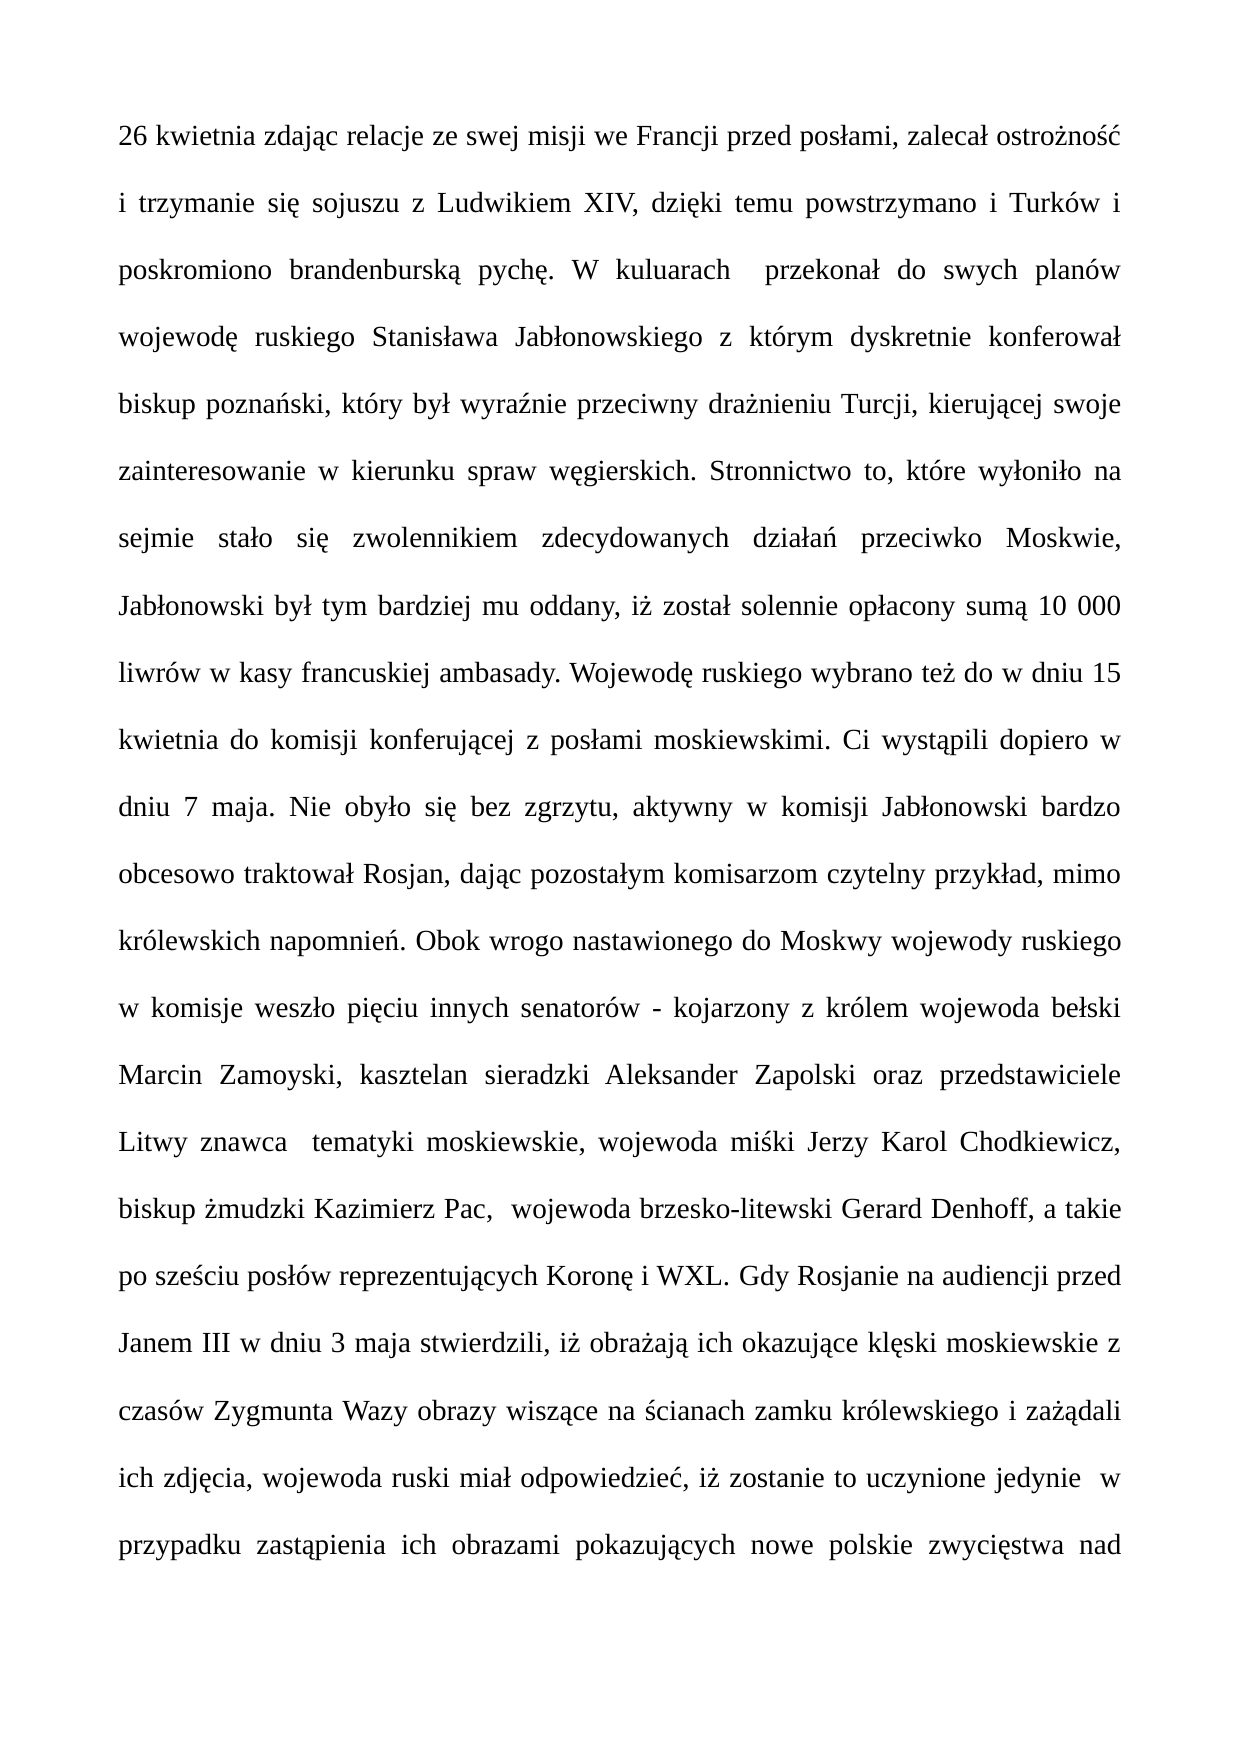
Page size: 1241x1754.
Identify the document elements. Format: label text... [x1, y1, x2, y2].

text 26 kwietnia zdając relacje ze swej misji we Francji przed posłami, zalecał ostrożność i trzymanie się sojuszu z Ludwikiem XIV, dzięki temu powstrzymano i Turków i poskromiono brandenburską pychę. W kuluarach przekonał do swych planów wojewodę ruskiego Stanisława Jabłonowskiego z którym dyskretnie konferował biskup poznański, który był wyraźnie przeciwny drażnieniu Turcji, kierującej swoje zainteresowanie w kierunku spraw węgierskich. Stronnictwo to, które wyłoniło na sejmie stało się zwolennikiem zdecydowanych działań przeciwko Moskwie, Jabłonowski był tym bardziej mu oddany, iż został solennie opłacony sumą 10 000 liwrów w kasy francuskiej ambasady. Wojewodę ruskiego wybrano też do w dniu 15 kwietnia do komisji konferującej z posłami moskiewskimi. Ci wystąpili dopiero w dniu 7 maja. Nie obyło się bez zgrzytu, aktywny w komisji Jabłonowski bardzo obcesowo traktował Rosjan, dając pozostałym komisarzom czytelny przykład, mimo królewskich napomnień. Obok wrogo nastawionego do Moskwy wojewody ruskiego w komisje weszło pięciu innych senatorów - kojarzony z królem wojewoda bełski Marcin Zamoyski, kasztelan sieradzki Aleksander Zapolski oraz przedstawiciele Litwy znawca tematyki moskiewskie, wojewoda miśki Jerzy Karol Chodkiewicz, biskup żmudzki Kazimierz Pac, wojewoda brzesko-litewski Gerard Denhoff, a takie po sześciu posłów reprezentujących Koronę i WXL. Gdy Rosjanie na audiencji przed Janem III w dniu 3 maja stwierdzili, iż obrażają ich okazujące klęski moskiewskie z czasów Zygmunta Wazy obrazy wiszące na ścianach zamku królewskiego i zażądali ich zdjęcia, wojewoda ruski miał odpowiedzieć, iż zostanie to uczynione jedynie w przypadku zastąpienia ich obrazami pokazujących nowe polskie zwycięstwa nad [118, 118, 1122, 1560]
